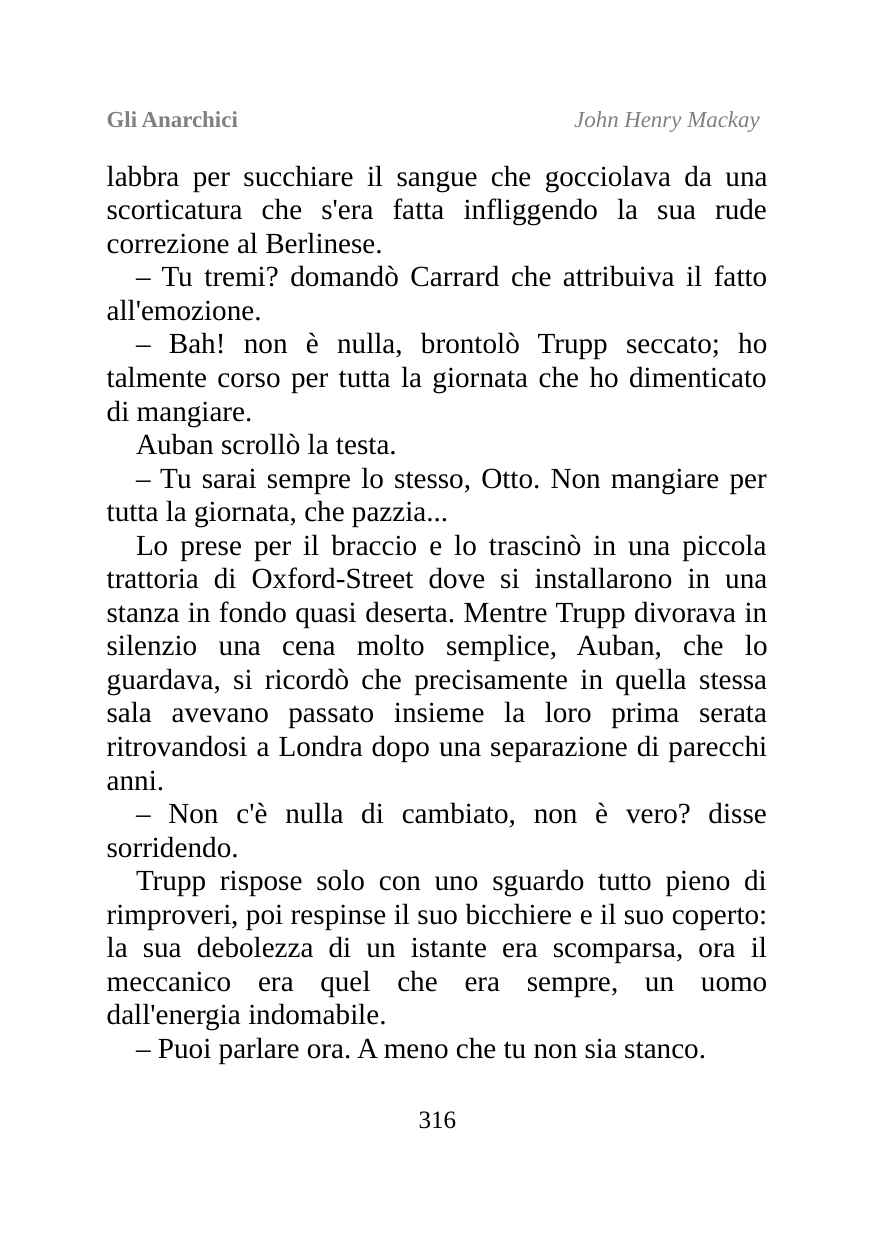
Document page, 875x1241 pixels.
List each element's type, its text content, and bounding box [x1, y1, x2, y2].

text labbra per succhiare il sangue che gocciolava da una scorticatura che s'era fatta infliggendo la sua rude correzione al Berlinese. [106, 159, 768, 259]
text – Puoi parlare ora. A meno che tu non sia stanco. [106, 1031, 768, 1064]
text Auban scrollò la testa. [106, 427, 768, 461]
text – Bah! non è nulla, brontolò Trupp seccato; ho talmente corso per tutta la giornata che ho dimenticato di mangiare. [106, 327, 768, 427]
text – Tu tremi? domandò Carrard che attribuiva il fatto all'emozione. [106, 259, 768, 327]
text – Non c'è nulla di cambiato, non è vero? disse sorridendo. [106, 796, 768, 863]
text Lo prese per il braccio e lo trascinò in una piccola trattoria di Oxford-Street dove si installarono in una stanza in fondo quasi deserta. Mentre Trupp divorava in silenzio una cena molto semplice, Auban, che lo guardava, si ricordò che precisamente in quella stessa sala avevano passato insieme la loro prima serata ritrovandosi a Londra dopo una separazione di parecchi anni. [106, 528, 768, 796]
text Trupp rispose solo con uno sguardo tutto pieno di rimproveri, poi respinse il suo bicchiere e il suo coperto: la sua debolezza di un istante era scomparsa, ora il meccanico era quel che era sempre, un uomo dall'energia indomabile. [106, 863, 768, 1031]
text – Tu sarai sempre lo stesso, Otto. Non mangiare per tutta la giornata, che pazzia... [106, 461, 768, 528]
